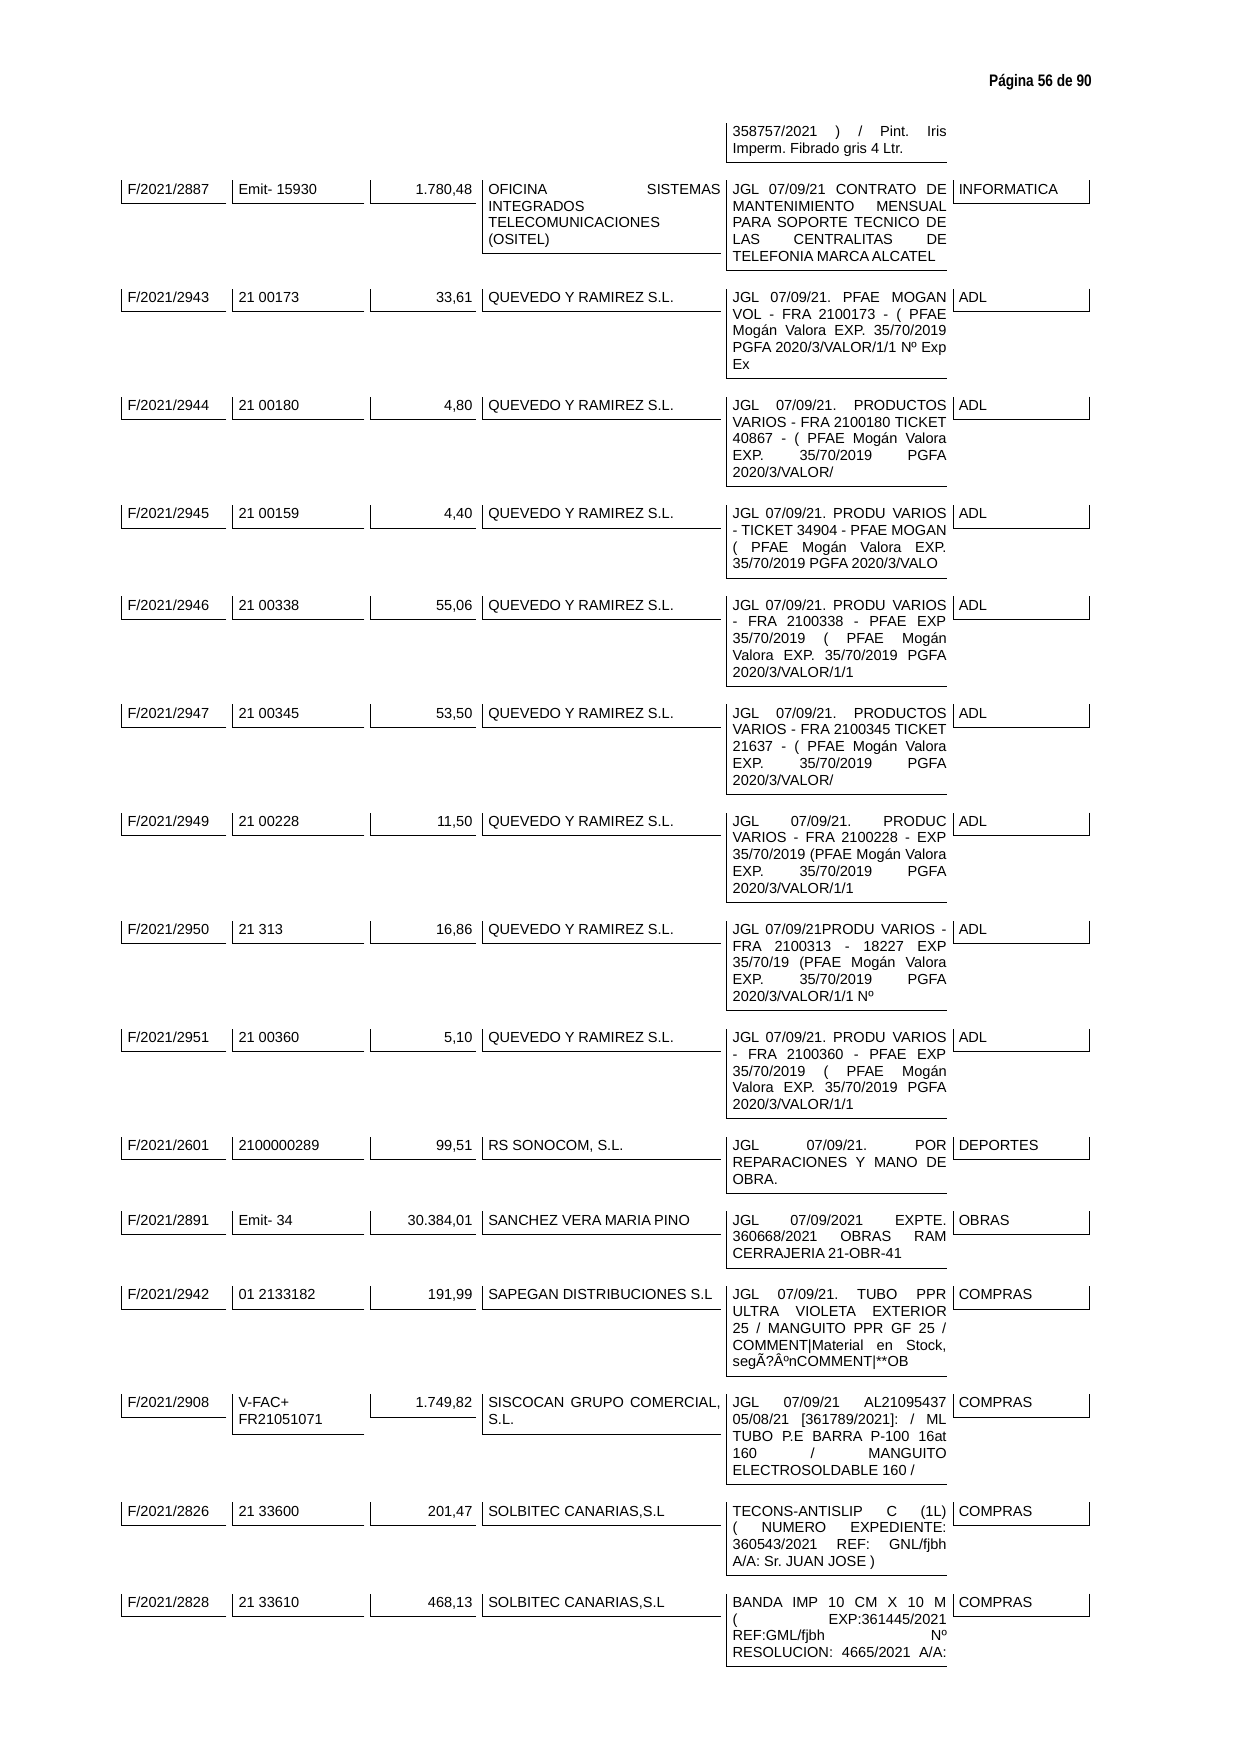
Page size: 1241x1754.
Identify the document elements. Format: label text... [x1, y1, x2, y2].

table_cell ADL [950, 593, 1092, 701]
table_cell 55,06 [367, 593, 479, 701]
table_cell 21 00345 [229, 701, 367, 809]
table_cell JGL 07/09/21. PRODUCTOS VARIOS - FRA 2100345 TICKET 21637 - ( PFAE Mogán Valora EXP. 35/70/2019 PGFA 2020/3/VALOR/ [724, 701, 949, 809]
table_cell QUEVEDO Y RAMIREZ S.L. [479, 701, 723, 809]
table_cell F/2021/2601 [118, 1134, 229, 1208]
table_cell [229, 120, 367, 177]
table_cell Emit- 34 [229, 1209, 367, 1283]
table_cell JGL 07/09/21 CONTRATO DE MANTENIMIENTO MENSUAL PARA SOPORTE TECNICO DE LAS CENTRALITAS DE TELEFONIA MARCA ALCATEL [724, 178, 949, 286]
table_cell 21 00159 [229, 502, 367, 593]
table_cell QUEVEDO Y RAMIREZ S.L. [479, 394, 723, 502]
table_cell 4,40 [367, 502, 479, 593]
table_cell 21 313 [229, 918, 367, 1026]
table_cell JGL 07/09/21. PRODU VARIOS - FRA 2100338 - PFAE EXP 35/70/2019 ( PFAE Mogán Valora EXP. 35/70/2019 PGFA 2020/3/VALOR/1/1 [724, 593, 949, 701]
table_cell SISCOCAN GRUPO COMERCIAL, S.L. [479, 1391, 723, 1499]
table_cell ADL [950, 701, 1092, 809]
table_cell JGL 07/09/21. PRODUCTOS VARIOS - FRA 2100180 TICKET 40867 - ( PFAE Mogán Valora EXP. 35/70/2019 PGFA 2020/3/VALOR/ [724, 394, 949, 502]
table_cell F/2021/2950 [118, 918, 229, 1026]
table_cell 5,10 [367, 1026, 479, 1134]
table_cell 21 00173 [229, 286, 367, 394]
table_cell BANDA IMP 10 CM X 10 M ( EXP:361445/2021 REF:GML/fjbh Nº RESOLUCION: 4665/2021 A/A: [724, 1591, 949, 1669]
table_cell 01 2133182 [229, 1283, 367, 1391]
table_cell ADL [950, 810, 1092, 918]
table_cell COMPRAS [950, 1391, 1092, 1499]
table_cell F/2021/2887 [118, 178, 229, 286]
table_cell 4,80 [367, 394, 479, 502]
table_cell 201,47 [367, 1499, 479, 1591]
table_cell F/2021/2951 [118, 1026, 229, 1134]
table_cell QUEVEDO Y RAMIREZ S.L. [479, 1026, 723, 1134]
table_cell 16,86 [367, 918, 479, 1026]
table_cell SANCHEZ VERA MARIA PINO [479, 1209, 723, 1283]
table_cell SAPEGAN DISTRIBUCIONES S.L [479, 1283, 723, 1391]
table_cell Emit- 15930 [229, 178, 367, 286]
table_cell 21 33600 [229, 1499, 367, 1591]
table_cell 358757/2021 ) / Pint. Iris Imperm. Fibrado gris 4 Ltr. [724, 120, 949, 177]
table_cell QUEVEDO Y RAMIREZ S.L. [479, 286, 723, 394]
table_cell F/2021/2947 [118, 701, 229, 809]
table_cell F/2021/2942 [118, 1283, 229, 1391]
table_cell SOLBITEC CANARIAS,S.L [479, 1499, 723, 1591]
table_cell ADL [950, 502, 1092, 593]
table_cell JGL 07/09/21. POR REPARACIONES Y MANO DE OBRA. [724, 1134, 949, 1208]
table_cell 11,50 [367, 810, 479, 918]
table_cell ADL [950, 394, 1092, 502]
table_cell F/2021/2949 [118, 810, 229, 918]
table_cell 99,51 [367, 1134, 479, 1208]
table_cell 53,50 [367, 701, 479, 809]
table_cell [118, 120, 229, 177]
table_cell SOLBITEC CANARIAS,S.L [479, 1591, 723, 1669]
table_cell F/2021/2908 [118, 1391, 229, 1499]
table_cell JGL 07/09/21. TUBO PPR ULTRA VIOLETA EXTERIOR 25 / MANGUITO PPR GF 25 / COMMENT|Material en Stock, segÃ?ÂºnCOMMENT|**OB [724, 1283, 949, 1391]
table_cell [950, 120, 1092, 177]
table_cell 1.780,48 [367, 178, 479, 286]
table_cell F/2021/2826 [118, 1499, 229, 1591]
table_cell V-FAC+ FR21051071 [229, 1391, 367, 1499]
table_cell ADL [950, 286, 1092, 394]
table_cell 468,13 [367, 1591, 479, 1669]
table_cell 30.384,01 [367, 1209, 479, 1283]
table_cell DEPORTES [950, 1134, 1092, 1208]
table_cell QUEVEDO Y RAMIREZ S.L. [479, 593, 723, 701]
table_cell COMPRAS [950, 1283, 1092, 1391]
table_cell 21 00180 [229, 394, 367, 502]
table_cell RS SONOCOM, S.L. [479, 1134, 723, 1208]
table_cell 33,61 [367, 286, 479, 394]
table_cell 21 00360 [229, 1026, 367, 1134]
table_cell F/2021/2891 [118, 1209, 229, 1283]
table_cell [479, 120, 723, 177]
table_cell 21 00228 [229, 810, 367, 918]
table_cell 21 33610 [229, 1591, 367, 1669]
table_cell COMPRAS [950, 1591, 1092, 1669]
table_cell [367, 120, 479, 177]
table_cell JGL 07/09/2021 EXPTE. 360668/2021 OBRAS RAM CERRAJERIA 21-OBR-41 [724, 1209, 949, 1283]
table_cell F/2021/2943 [118, 286, 229, 394]
table_cell JGL 07/09/21. PFAE MOGAN VOL - FRA 2100173 - ( PFAE Mogán Valora EXP. 35/70/2019 PGFA 2020/3/VALOR/1/1 Nº Exp Ex [724, 286, 949, 394]
table_cell ADL [950, 918, 1092, 1026]
table_cell F/2021/2944 [118, 394, 229, 502]
table_cell QUEVEDO Y RAMIREZ S.L. [479, 502, 723, 593]
table_cell JGL 07/09/21 AL21095437 05/08/21 [361789/2021]: / ML TUBO P.E BARRA P-100 16at 160 / MANGUITO ELECTROSOLDABLE 160 / [724, 1391, 949, 1499]
table_cell JGL 07/09/21PRODU VARIOS - FRA 2100313 - 18227 EXP 35/70/19 (PFAE Mogán Valora EXP. 35/70/2019 PGFA 2020/3/VALOR/1/1 Nº [724, 918, 949, 1026]
table_cell F/2021/2945 [118, 502, 229, 593]
table_cell INFORMATICA [950, 178, 1092, 286]
table_cell JGL 07/09/21. PRODUC VARIOS - FRA 2100228 - EXP 35/70/2019 (PFAE Mogán Valora EXP. 35/70/2019 PGFA 2020/3/VALOR/1/1 [724, 810, 949, 918]
table_cell ADL [950, 1026, 1092, 1134]
table_cell F/2021/2828 [118, 1591, 229, 1669]
table_cell F/2021/2946 [118, 593, 229, 701]
table_cell OFICINA SISTEMAS INTEGRADOS TELECOMUNICACIONES (OSITEL) [479, 178, 723, 286]
table_cell JGL 07/09/21. PRODU VARIOS - TICKET 34904 - PFAE MOGAN ( PFAE Mogán Valora EXP. 35/70/2019 PGFA 2020/3/VALO [724, 502, 949, 593]
table_cell JGL 07/09/21. PRODU VARIOS - FRA 2100360 - PFAE EXP 35/70/2019 ( PFAE Mogán Valora EXP. 35/70/2019 PGFA 2020/3/VALOR/1/1 [724, 1026, 949, 1134]
table_cell 21 00338 [229, 593, 367, 701]
table_cell QUEVEDO Y RAMIREZ S.L. [479, 810, 723, 918]
table_cell OBRAS [950, 1209, 1092, 1283]
table_cell 1.749,82 [367, 1391, 479, 1499]
table_cell QUEVEDO Y RAMIREZ S.L. [479, 918, 723, 1026]
table_cell 2100000289 [229, 1134, 367, 1208]
table_cell TECONS-ANTISLIP C (1L) ( NUMERO EXPEDIENTE: 360543/2021 REF: GNL/fjbh A/A: Sr. JUAN JOSE ) [724, 1499, 949, 1591]
table_cell 191,99 [367, 1283, 479, 1391]
table_cell COMPRAS [950, 1499, 1092, 1591]
